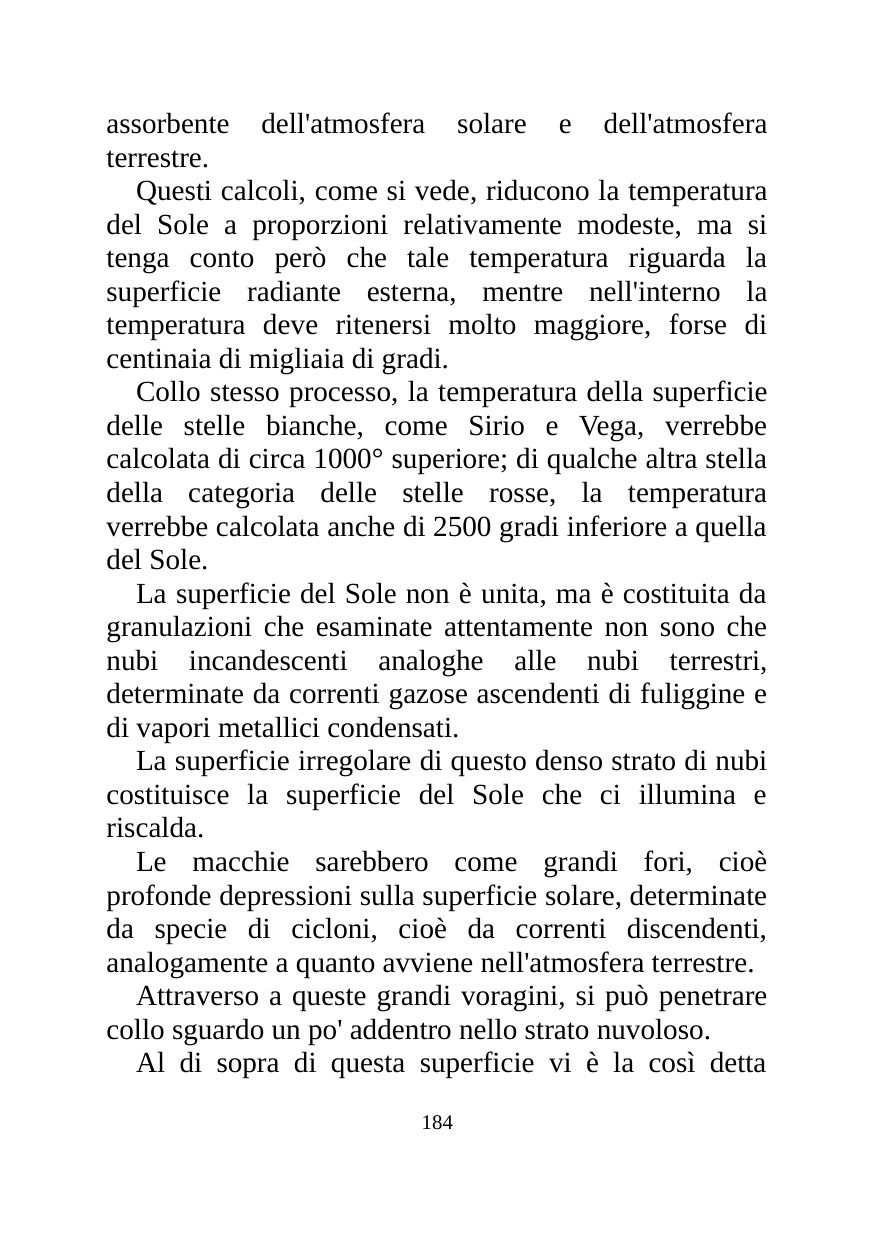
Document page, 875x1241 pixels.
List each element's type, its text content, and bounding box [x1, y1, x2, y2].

text Attraverso a queste grandi voragini, si può penetrare collo sguardo un po' addentro nello strato nuvoloso. [106, 978, 768, 1045]
text Collo stesso processo, la temperatura della superficie delle stelle bianche, come Sirio e Vega, verrebbe calcolata di circa 1000° superiore; di qualche altra stella della categoria delle stelle rosse, la temperatura verrebbe calcolata anche di 2500 gradi inferiore a quella del Sole. [106, 374, 768, 576]
text Le macchie sarebbero come grandi fori, cioè profonde depressioni sulla superficie solare, determinate da specie di cicloni, cioè da correnti discendenti, analogamente a quanto avviene nell'atmosfera terrestre. [106, 844, 768, 978]
text Questi calcoli, come si vede, riducono la temperatura del Sole a proporzioni relativamente modeste, ma si tenga conto però che tale temperatura riguarda la superficie radiante esterna, mentre nell'interno la temperatura deve ritenersi molto maggiore, forse di centinaia di migliaia di gradi. [106, 173, 768, 374]
text Al di sopra di questa superficie vi è la così detta [106, 1045, 768, 1079]
text assorbente dell'atmosfera solare e dell'atmosfera terrestre. [106, 106, 768, 173]
text La superficie irregolare di questo denso strato di nubi costituisce la superficie del Sole che ci illumina e riscalda. [106, 743, 768, 844]
text La superficie del Sole non è unita, ma è costituita da granulazioni che esaminate attentamente non sono che nubi incandescenti analoghe alle nubi terrestri, determinate da correnti gazose ascendenti di fuliggine e di vapori metallici condensati. [106, 576, 768, 743]
